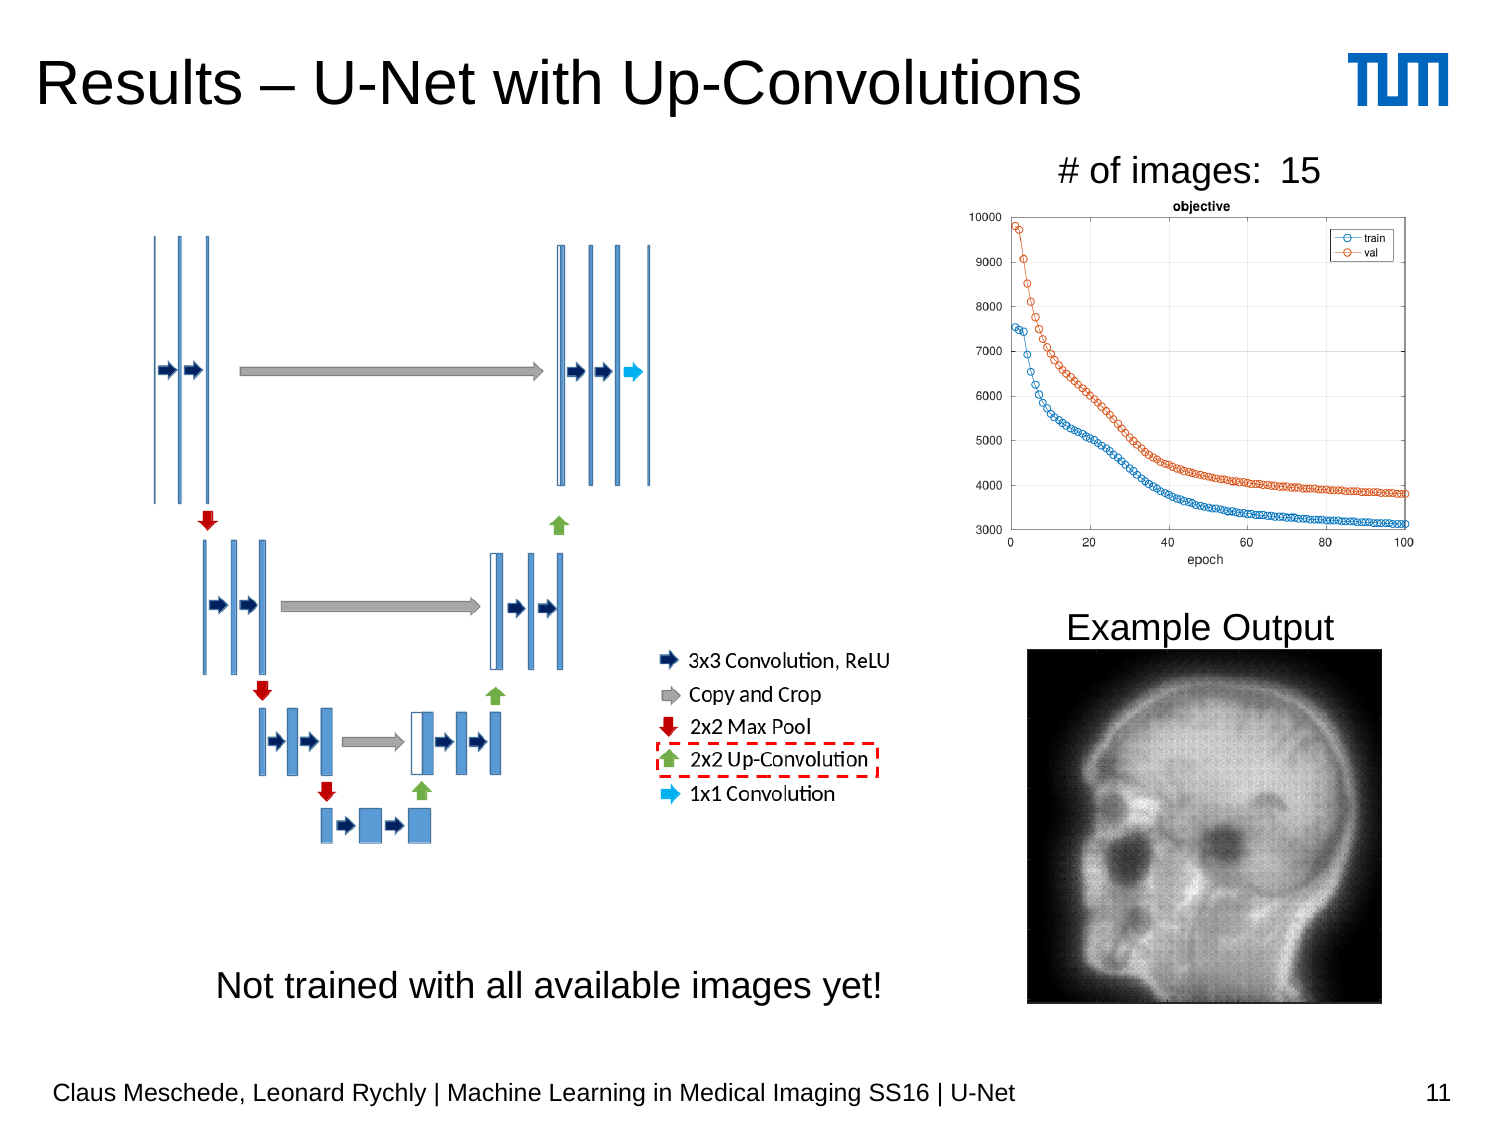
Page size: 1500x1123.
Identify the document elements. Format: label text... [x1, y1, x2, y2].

text_box # of images: 15 [1043, 141, 1341, 199]
text_box Not trained with all available images yet! [200, 956, 898, 1014]
picture [1027, 649, 1382, 1004]
text_box Example Output [1051, 598, 1394, 658]
title Results – U-Net with Up-Convolutions [35, 48, 1436, 119]
picture [955, 194, 1429, 576]
picture [118, 227, 912, 895]
